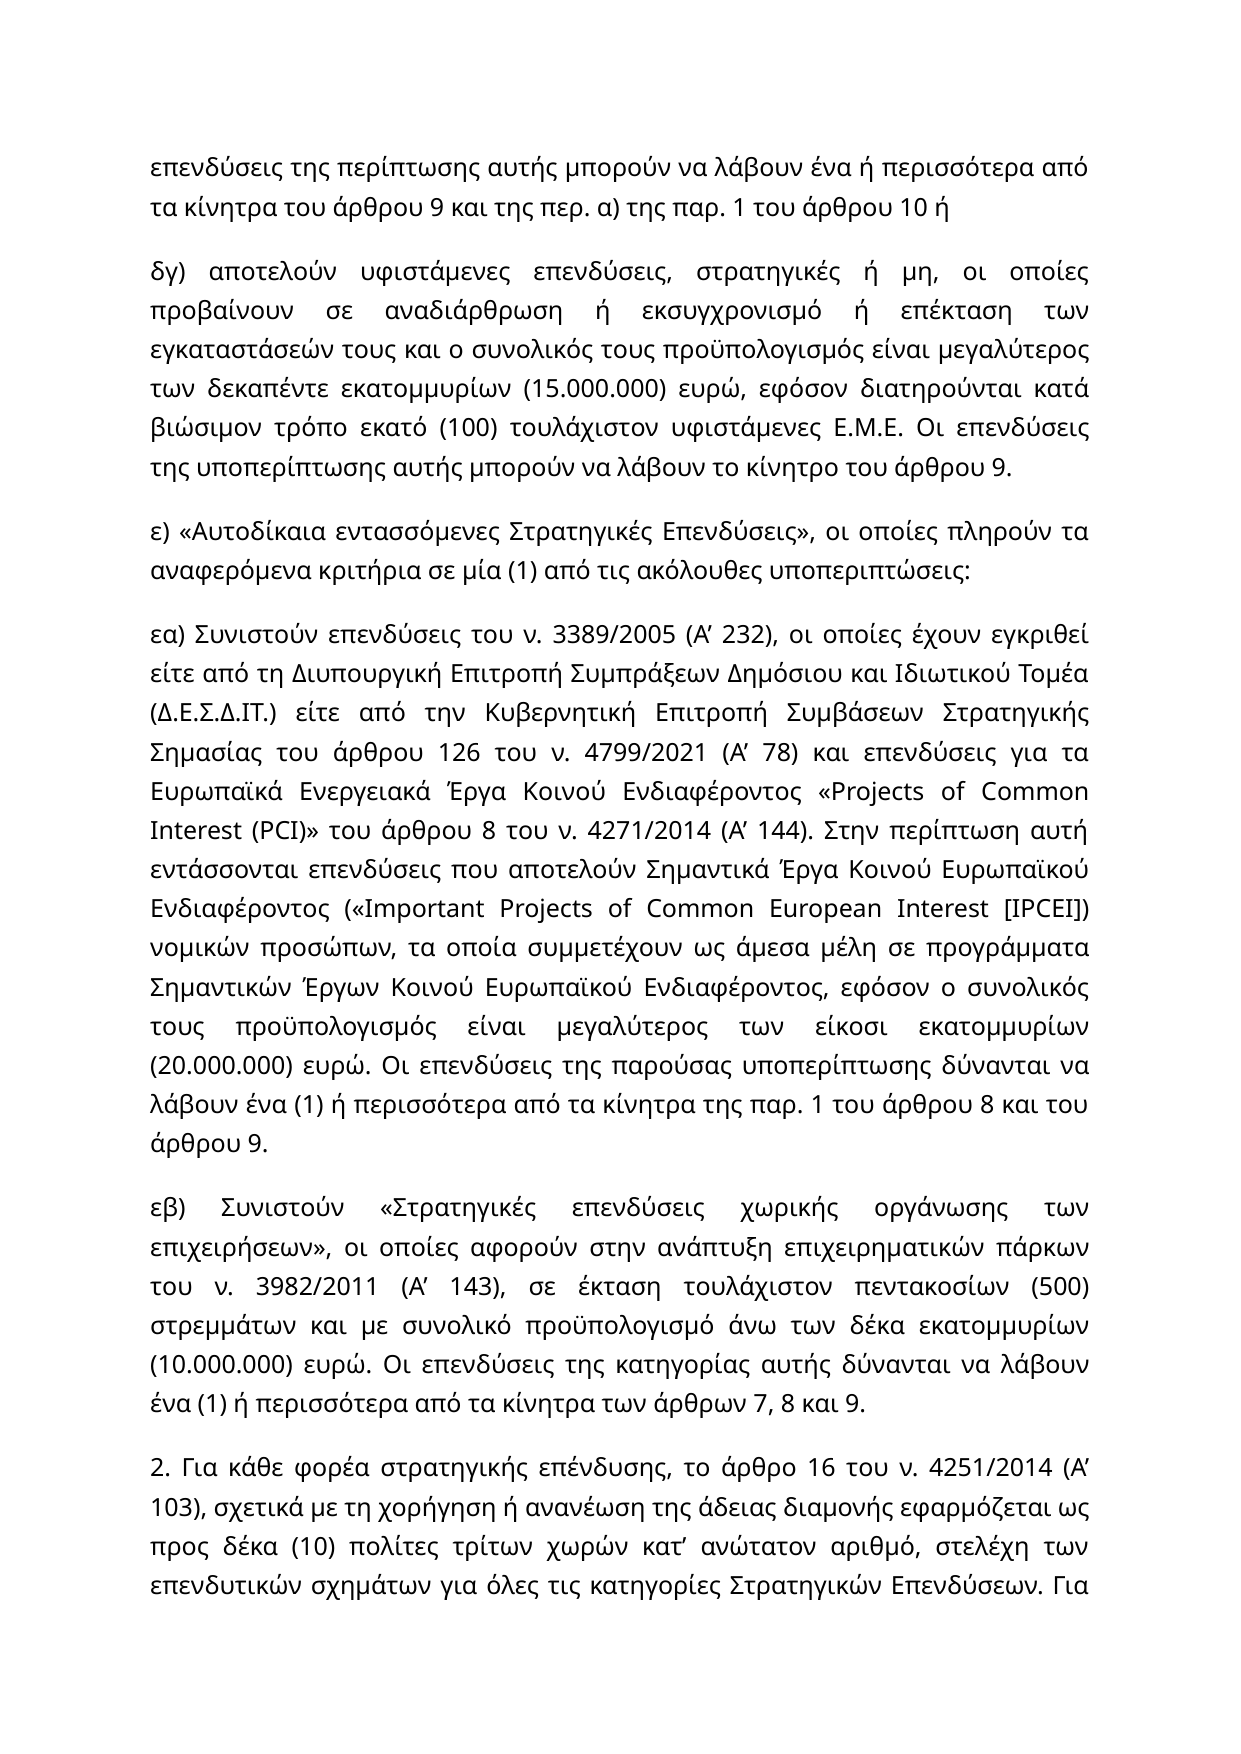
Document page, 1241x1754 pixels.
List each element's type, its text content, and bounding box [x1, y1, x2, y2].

text εα) Συνιστούν επενδύσεις του ν. 3389/2005 (Α’ 232), οι οποίες έχουν εγκριθεί είτε από τη Διυπουργική Επιτροπή Συμπράξεων Δημόσιου και Ιδιωτικού Τομέα (Δ.Ε.Σ.Δ.ΙΤ.) είτε από την Κυβερνητική Επιτροπή Συμβάσεων Στρατηγικής Σημασίας του άρθρου 126 του ν. 4799/2021 (Α’ 78) και επενδύσεις για τα Ευρωπαϊκά Ενεργειακά Έργα Κοινού Ενδιαφέροντος «Projects of Common Interest (PCI)» του άρθρου 8 του ν. 4271/2014 (Α’ 144). Στην περίπτωση αυτή εντάσσονται επενδύσεις που αποτελούν Σημαντικά Έργα Κοινού Ευρωπαϊκού Ενδιαφέροντος («Important Projects of Common European Interest [IPCEI]) νομικών προσώπων, τα οποία συμμετέχουν ως άμεσα μέλη σε προγράμματα Σημαντικών Έργων Κοινού Ευρωπαϊκού Ενδιαφέροντος, εφόσον o συνολικός τους προϋπολογισμός είναι μεγαλύτερος των είκοσι εκατομμυρίων (20.000.000) ευρώ. Οι επενδύσεις της παρούσας υποπερίπτωσης δύνανται να λάβουν ένα (1) ή περισσότερα από τα κίνητρα της παρ. 1 του άρθρου 8 και του άρθρου 9. [150, 617, 1090, 1160]
text εβ) Συνιστούν «Στρατηγικές επενδύσεις χωρικής οργάνωσης των επιχειρήσεων», οι οποίες αφορούν στην ανάπτυξη επιχειρηματικών πάρκων του ν. 3982/2011 (Α’ 143), σε έκταση τουλάχιστον πεντακοσίων (500) στρεμμάτων και με συνολικό προϋπολογισμό άνω των δέκα εκατομμυρίων (10.000.000) ευρώ. Οι επενδύσεις της κατηγορίας αυτής δύνανται να λάβουν ένα (1) ή περισσότερα από τα κίνητρα των άρθρων 7, 8 και 9. [150, 1190, 1090, 1420]
text ε) «Αυτοδίκαια εντασσόμενες Στρατηγικές Επενδύσεις», οι οποίες πληρούν τα αναφερόμενα κριτήρια σε μία (1) από τις ακόλουθες υποπεριπτώσεις: [150, 513, 1090, 587]
text 2. Για κάθε φορέα στρατηγικής επένδυσης, το άρθρο 16 του ν. 4251/2014 (Α’ 103), σχετικά με τη χορήγηση ή ανανέωση της άδειας διαμονής εφαρμόζεται ως προς δέκα (10) πολίτες τρίτων χωρών κατ’ ανώτατον αριθμό, στελέχη των επενδυτικών σχημάτων για όλες τις κατηγορίες Στρατηγικών Επενδύσεων. Για [150, 1450, 1090, 1602]
text δγ) αποτελούν υφιστάμενες επενδύσεις, στρατηγικές ή μη, οι οποίες προβαίνουν σε αναδιάρθρωση ή εκσυγχρονισμό ή επέκταση των εγκαταστάσεών τους και ο συνολικός τους προϋπολογισμός είναι μεγαλύτερος των δεκαπέντε εκατομμυρίων (15.000.000) ευρώ, εφόσον διατηρούνται κατά βιώσιμον τρόπο εκατό (100) τουλάχιστον υφιστάμενες Ε.Μ.Ε. Οι επενδύσεις της υποπερίπτωσης αυτής μπορούν να λάβουν το κίνητρο του άρθρου 9. [150, 253, 1090, 483]
text επενδύσεις της περίπτωσης αυτής μπορούν να λάβουν ένα ή περισσότερα από τα κίνητρα του άρθρου 9 και της περ. α) της παρ. 1 του άρθρου 10 ή [150, 150, 1090, 223]
